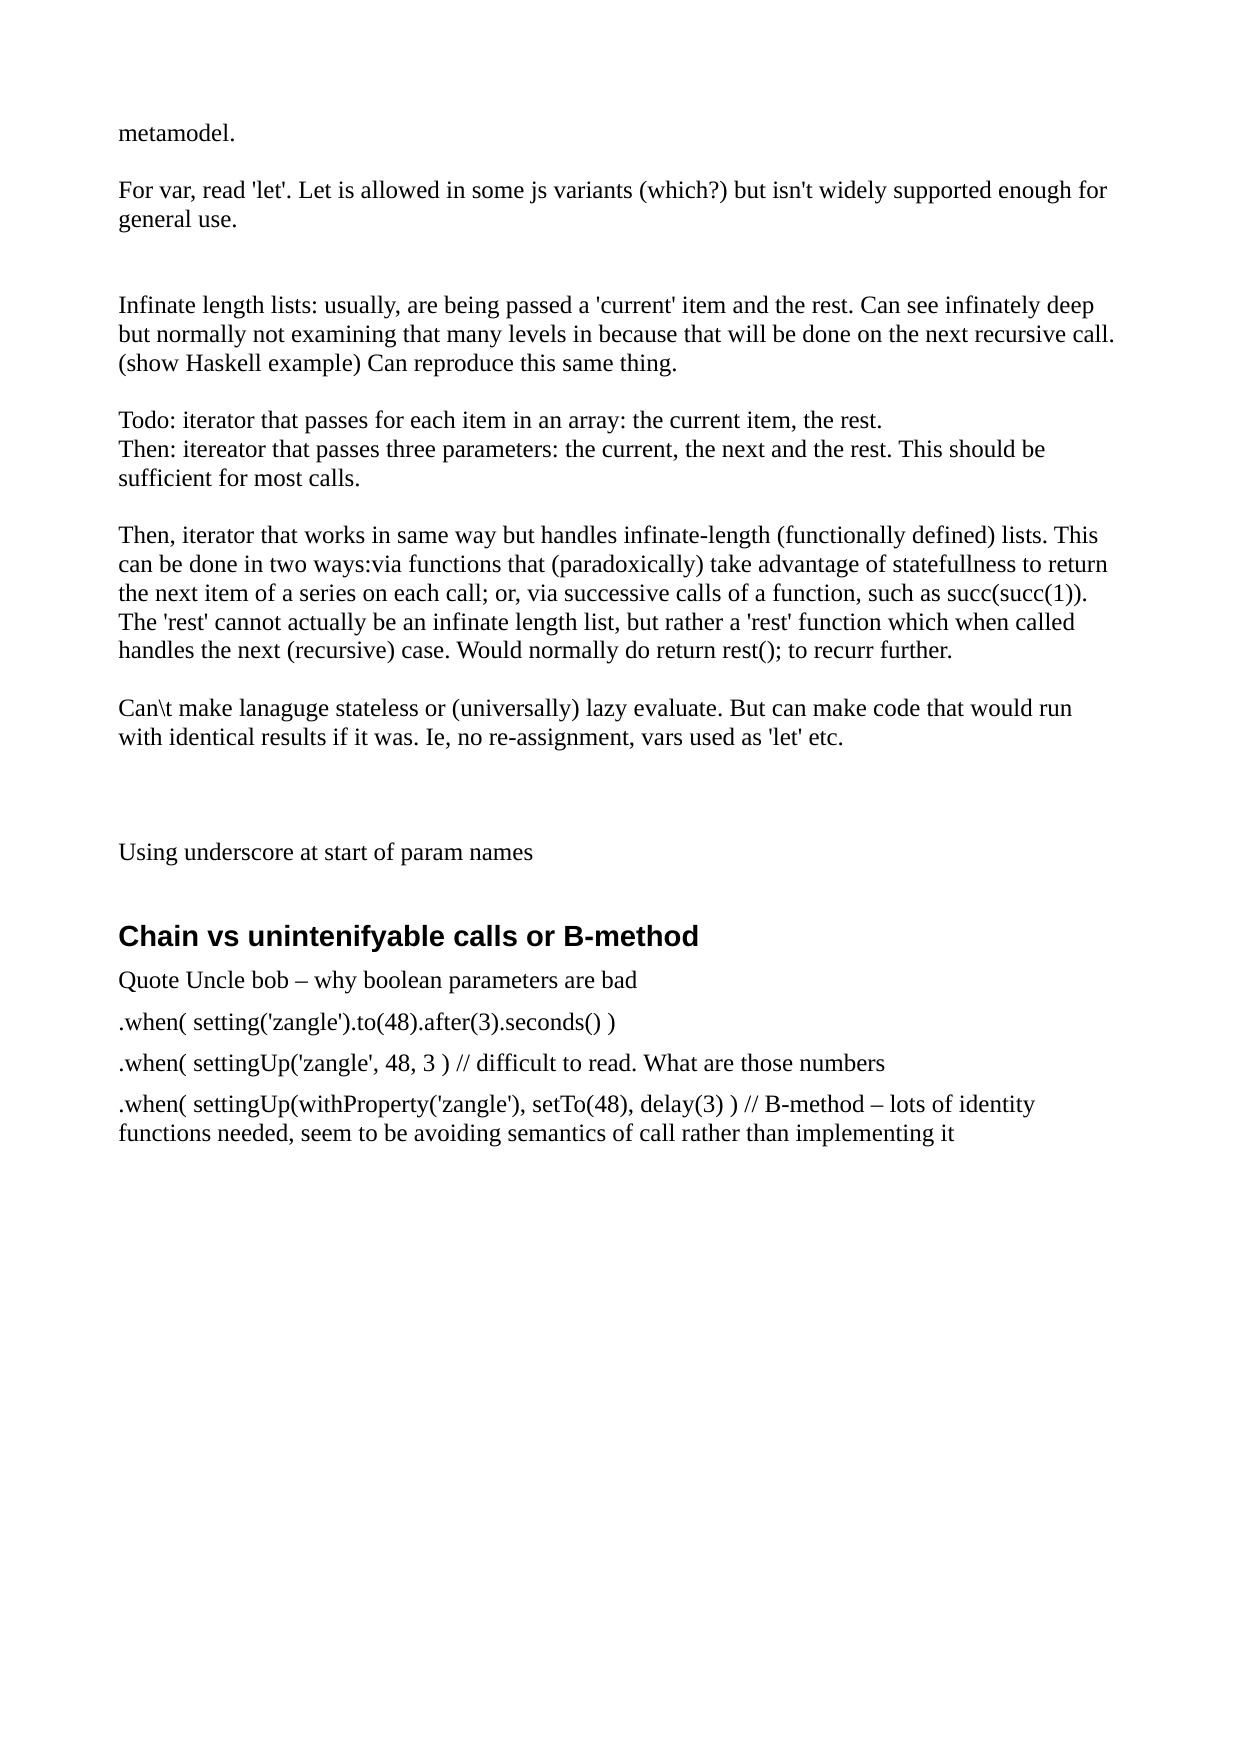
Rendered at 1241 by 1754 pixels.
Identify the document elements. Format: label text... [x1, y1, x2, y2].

text Quote Uncle bob – why boolean parameters are bad [118, 965, 1122, 994]
subtitle Chain vs unintenifyable calls or B-method [118, 919, 1122, 953]
text metamodel. [118, 118, 1122, 147]
text For var, read 'let'. Let is allowed in some js variants (which?) but isn't widely supported enough for general use. [118, 176, 1122, 233]
text .when( settingUp(withProperty('zangle'), setTo(48), delay(3) ) // B-method – lots of identity functions needed, seem to be avoiding semantics of call rather than implementing it [118, 1089, 1122, 1147]
text .when( settingUp('zangle', 48, 3 ) // difficult to read. What are those numbers [118, 1048, 1122, 1077]
text Then: itereator that passes three parameters: the current, the next and the rest. This should be sufficient for most calls. [118, 434, 1122, 492]
text Then, iterator that works in same way but handles infinate-length (functionally defined) lists. This can be done in two ways:via functions that (paradoxically) take advantage of statefullness to return the next item of a series on each call; or, via successive calls of a function, such as succ(succ(1)). The 'rest' cannot actually be an infinate length list, but rather a 'rest' function which when called handles the next (recursive) case. Would normally do return rest(); to recurr further. [118, 521, 1122, 664]
text Infinate length lists: usually, are being passed a 'current' item and the rest. Can see infinately deep but normally not examining that many levels in because that will be done on the next recursive call. (show Haskell example) Can reproduce this same thing. [118, 291, 1122, 377]
text Using underscore at start of param names [118, 837, 1122, 866]
text Can\t make lanaguge stateless or (universally) lazy evaluate. But can make code that would run with identical results if it was. Ie, no re-assignment, vars used as 'let' etc. [118, 693, 1122, 751]
text .when( setting('zangle').to(48).after(3).seconds() ) [118, 1007, 1122, 1035]
text Todo: iterator that passes for each item in an array: the current item, the rest. [118, 406, 1122, 434]
